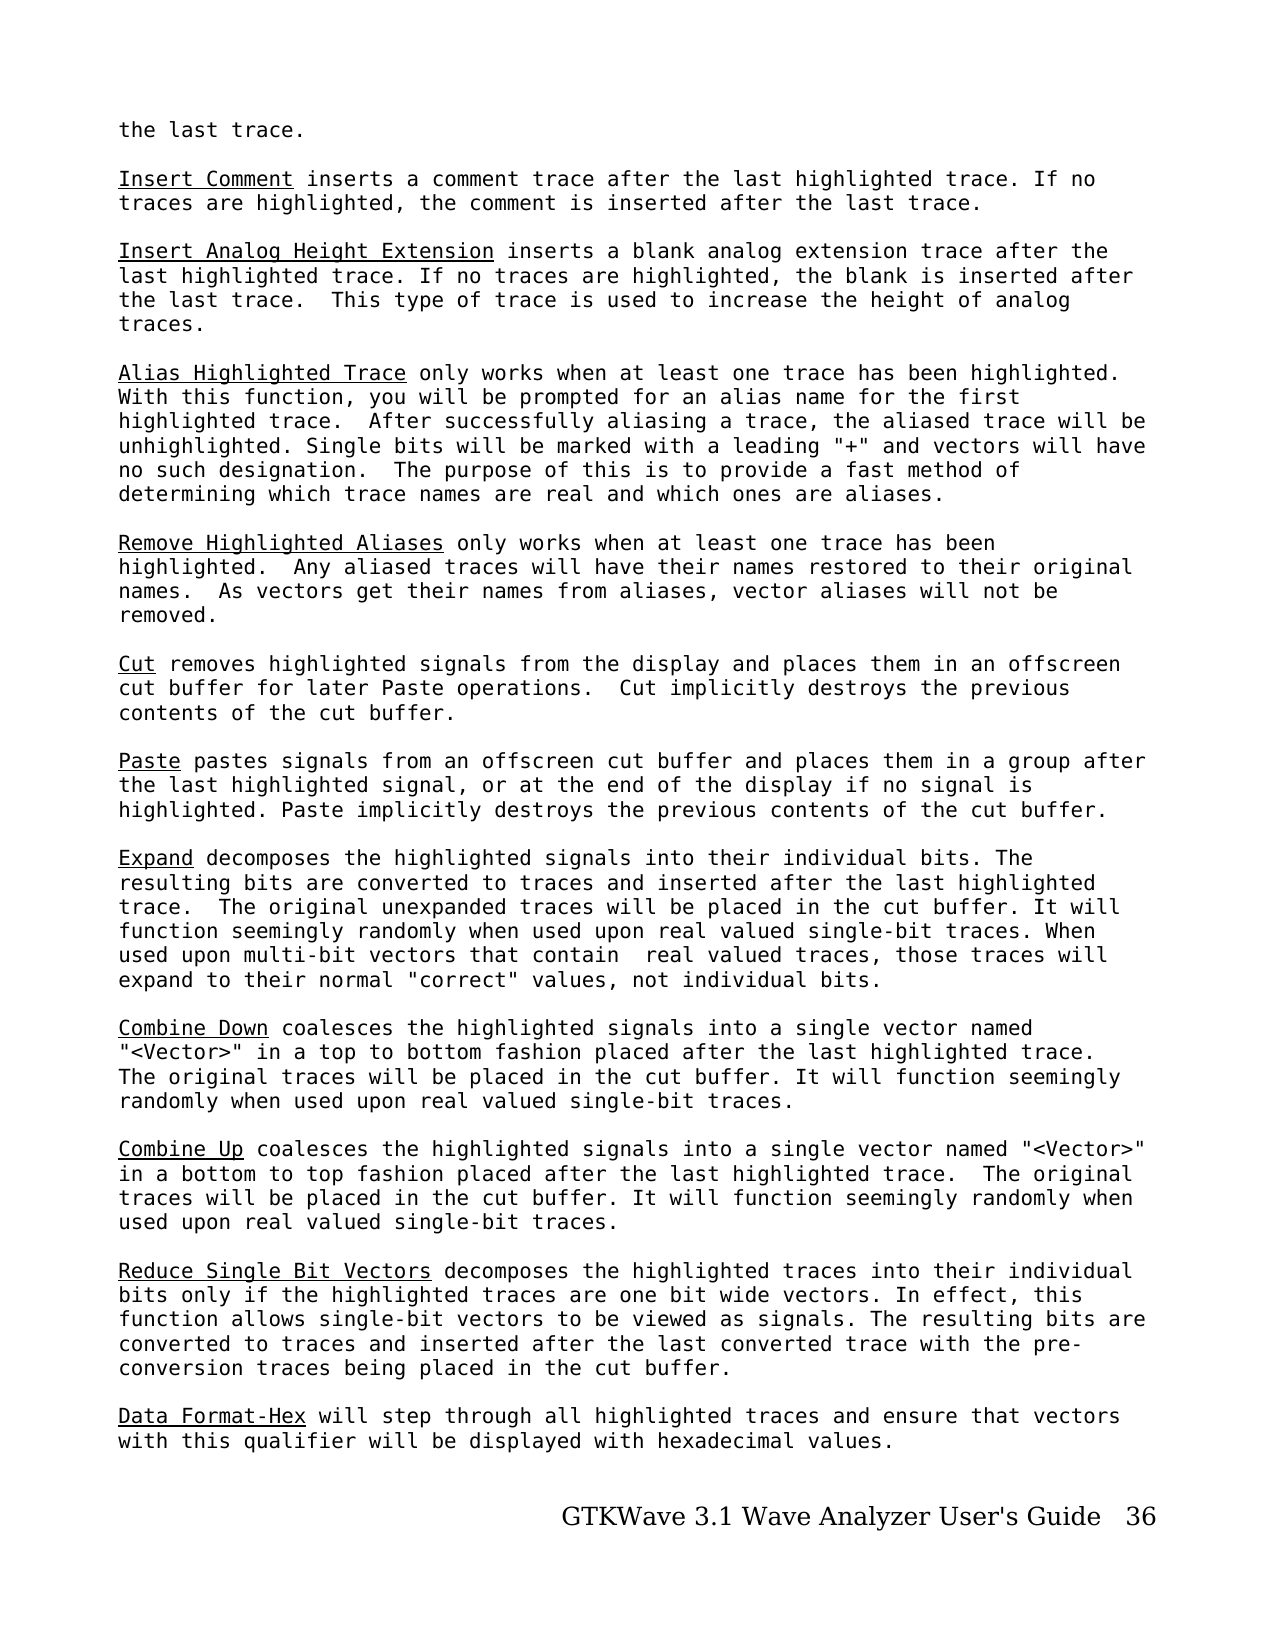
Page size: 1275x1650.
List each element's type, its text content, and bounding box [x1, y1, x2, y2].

text Paste pastes signals from an offscreen cut buffer and places them in a group after the last highlighted signal, or at the end of the display if no signal is highlighted. Paste implicitly destroys the previous contents of the cut buffer. [118, 749, 1157, 822]
text Remove Highlighted Aliases only works when at least one trace has been highlighted. Any aliased traces will have their names restored to their original names. As vectors get their names from aliases, vector aliases will not be removed. [118, 531, 1157, 628]
text Data Format-Hex will step through all highlighted traces and ensure that vectors with this qualifier will be displayed with hexadecimal values. [118, 1404, 1157, 1453]
text Cut removes highlighted signals from the display and places them in an offscreen cut buffer for later Paste operations. Cut implicitly destroys the previous contents of the cut buffer. [118, 652, 1157, 725]
text Combine Down coalesces the highlighted signals into a single vector named "<Vector>" in a top to bottom fashion placed after the last highlighted trace. The original traces will be placed in the cut buffer. It will function seemingly randomly when used upon real valued single-bit traces. [118, 1016, 1157, 1113]
text Insert Comment inserts a comment trace after the last highlighted trace. If no traces are highlighted, the comment is inserted after the last trace. [118, 167, 1157, 215]
text Combine Up coalesces the highlighted signals into a single vector named "<Vector>" in a bottom to top fashion placed after the last highlighted trace. The original traces will be placed in the cut buffer. It will function seemingly randomly when used upon real valued single-bit traces. [118, 1137, 1157, 1234]
text Reduce Single Bit Vectors decomposes the highlighted traces into their individual bits only if the highlighted traces are one bit wide vectors. In effect, this function allows single-bit vectors to be viewed as signals. The resulting bits are converted to traces and inserted after the last converted trace with the pre-conversion traces being placed in the cut buffer. [118, 1259, 1157, 1380]
text Alias Highlighted Trace only works when at least one trace has been highlighted. With this function, you will be prompted for an alias name for the first highlighted trace. After successfully aliasing a trace, the aliased trace will be unhighlighted. Single bits will be marked with a leading "+" and vectors will have no such designation. The purpose of this is to provide a fast method of determining which trace names are real and which ones are aliases. [118, 361, 1157, 506]
text Expand decomposes the highlighted signals into their individual bits. The resulting bits are converted to traces and inserted after the last highlighted trace. The original unexpanded traces will be placed in the cut buffer. It will function seemingly randomly when used upon real valued single-bit traces. When used upon multi-bit vectors that contain real valued traces, those traces will expand to their normal "correct" values, not individual bits. [118, 846, 1157, 992]
text the last trace. [118, 118, 1157, 142]
text Insert Analog Height Extension inserts a blank analog extension trace after the last highlighted trace. If no traces are highlighted, the blank is inserted after the last trace. This type of trace is used to increase the height of analog traces. [118, 239, 1157, 337]
